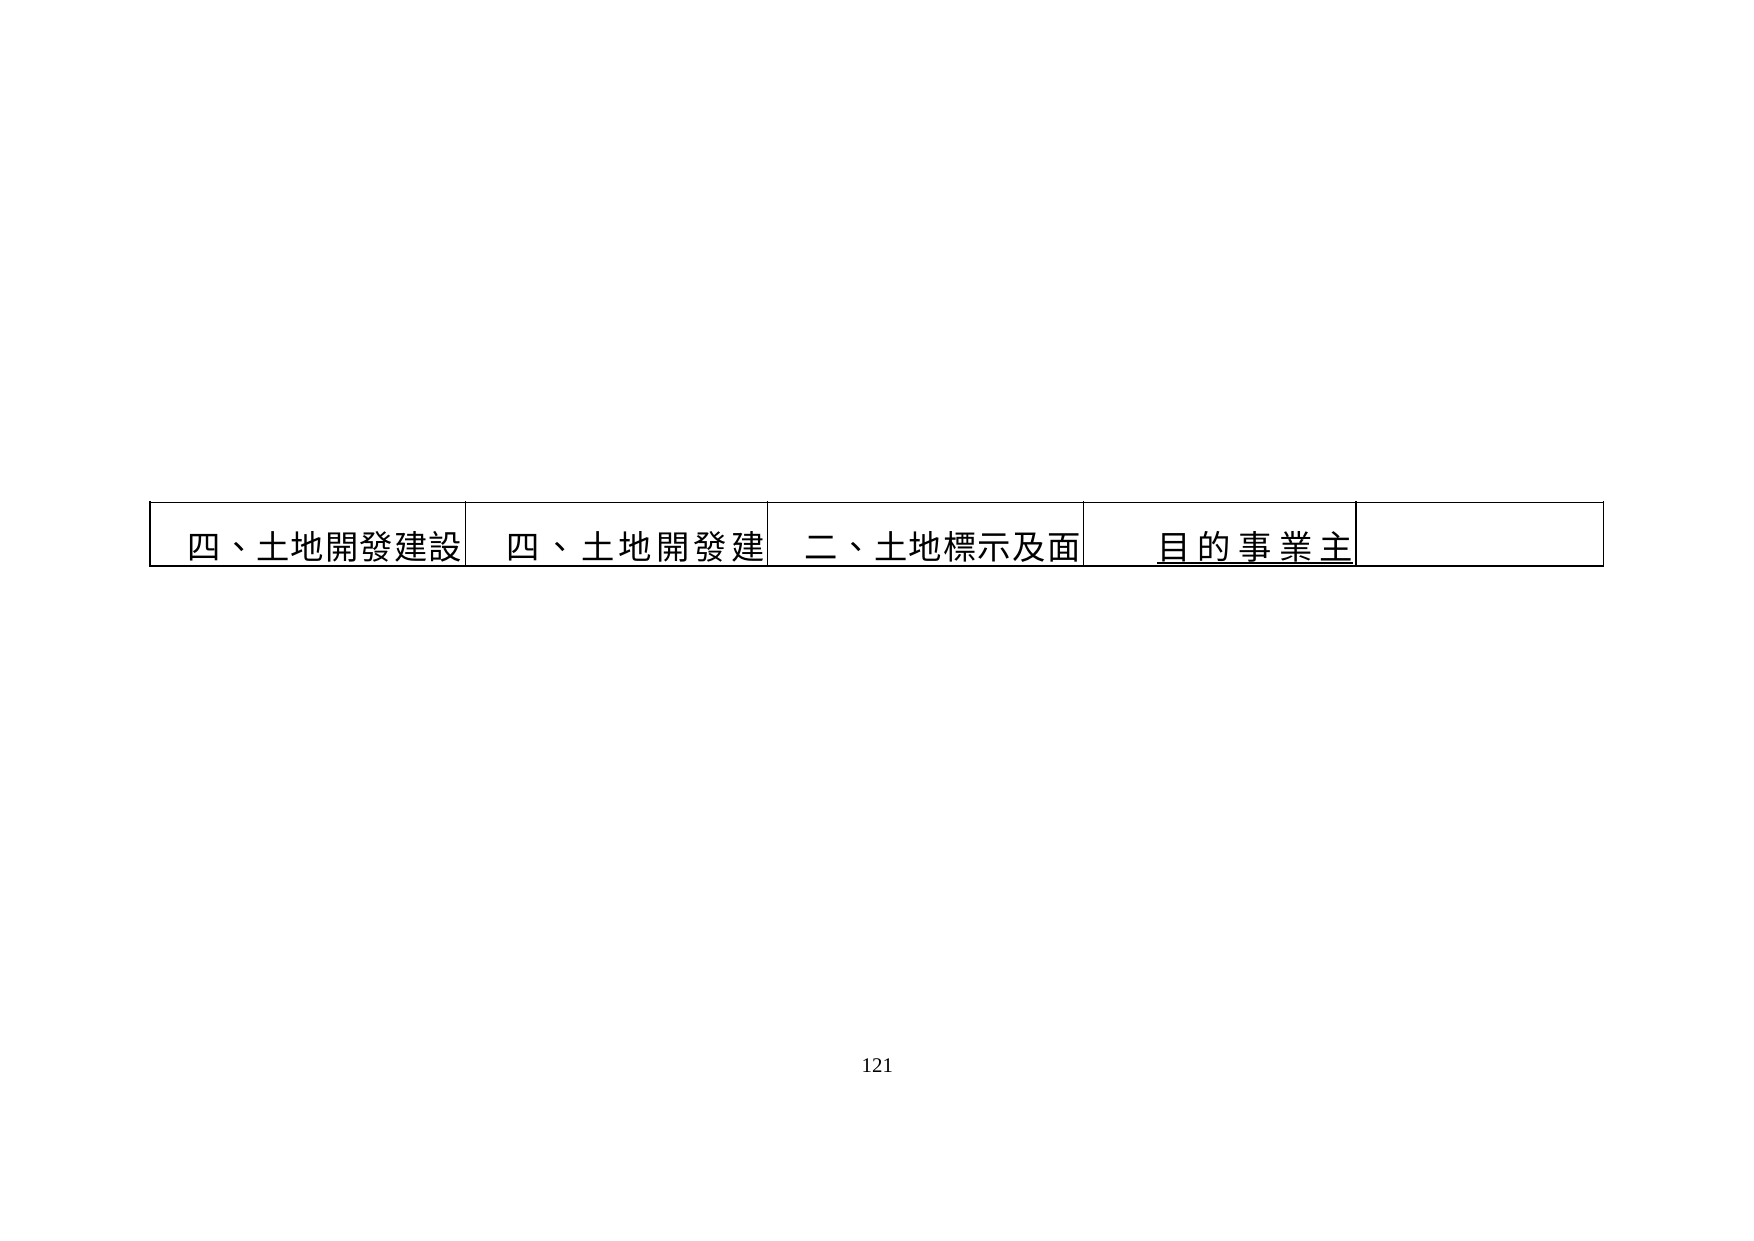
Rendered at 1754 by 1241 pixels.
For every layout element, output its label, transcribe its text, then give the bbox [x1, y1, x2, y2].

table_cell 二、土地標示及面 [768, 503, 1083, 565]
table_cell 四、土地開發建設 [151, 503, 465, 565]
table_cell 四、土地開發建 [466, 503, 767, 565]
table_cell 目的事業主 [1084, 503, 1355, 565]
table_cell [1357, 503, 1603, 565]
